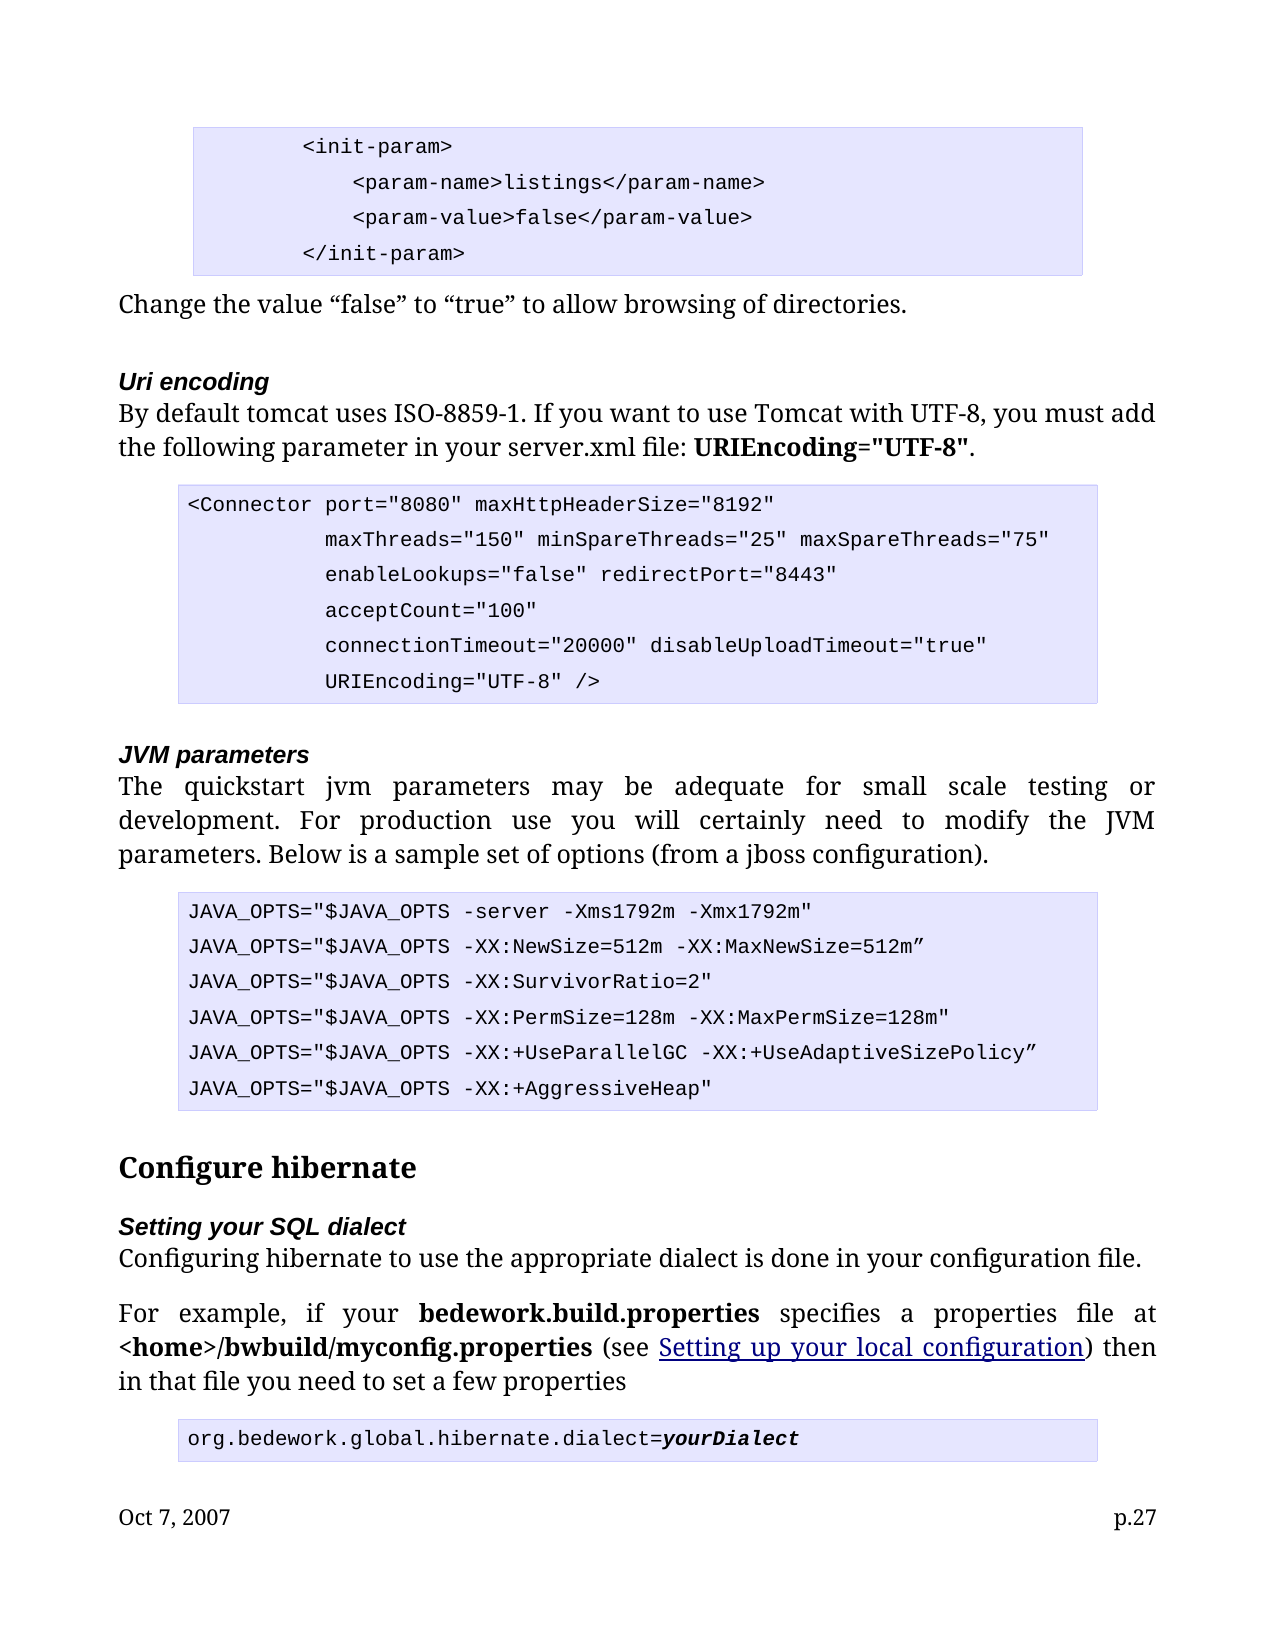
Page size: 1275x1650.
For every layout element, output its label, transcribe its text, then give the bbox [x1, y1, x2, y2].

text acceptCount="100" [179, 591, 1097, 623]
text For example, if your bedework.build.properties specifies a properties file at <home>/bwbuild/myconfig.properties (see Setting up your local configuration) then in that file you need to set a few properties [118, 1296, 1157, 1398]
text By default tomcat uses ISO-8859-1. If you want to use Tomcat with UTF-8, you must add the following parameter in your server.xml file: URIEncoding="UTF-8". [118, 395, 1157, 463]
text maxThreads="150" minSpareThreads="25" maxSpareThreads="75" enableLookups="false" redirectPort="8443" [179, 520, 1097, 588]
subtitle Configure hibernate [118, 1148, 1157, 1187]
text The quickstart jvm parameters may be adequate for small scale testing or development. For production use you will certainly need to modify the JVM parameters. Below is a sample set of options (from a jboss configuration). [118, 768, 1157, 871]
text connectionTimeout="20000" disableUploadTimeout="true" [179, 626, 1097, 659]
text JAVA_OPTS="$JAVA_OPTS -XX:+AggressiveHeap" [179, 1069, 1097, 1110]
text <param-value>false</param-value> [194, 198, 1082, 231]
text Configuring hibernate to use the appropriate dialect is done in your configuration file. [118, 1241, 1157, 1275]
text JAVA_OPTS="$JAVA_OPTS -server -Xms1792m -Xmx1792m" JAVA_OPTS="$JAVA_OPTS -XX:NewSize=512m -XX:MaxNewSize=512m” [179, 893, 1097, 960]
subtitle Setting your SQL dialect [118, 1213, 1157, 1241]
text JAVA_OPTS="$JAVA_OPTS -XX:SurvivorRatio=2" JAVA_OPTS="$JAVA_OPTS -XX:PermSize=128m -XX:MaxPermSize=128m" JAVA_OPTS="$JAVA_OPTS -XX:+UseParallelGC -XX:+UseAdaptiveSizePolicy” [179, 962, 1097, 1066]
text URIEncoding="UTF-8" /> [179, 662, 1097, 703]
text org.bedework.global.hibernate.dialect=yourDialect [179, 1420, 1097, 1461]
text Change the value “false” to “true” to allow browsing of directories. [118, 287, 1157, 321]
text <init-param> [194, 128, 1082, 160]
subtitle Uri encoding [118, 368, 1157, 395]
text <Connector port="8080" maxHttpHeaderSize="8192" [179, 486, 1097, 517]
subtitle JVM parameters [118, 741, 1157, 768]
text </init-param> [194, 233, 1082, 275]
text <param-name>listings</param-name> [194, 163, 1082, 195]
